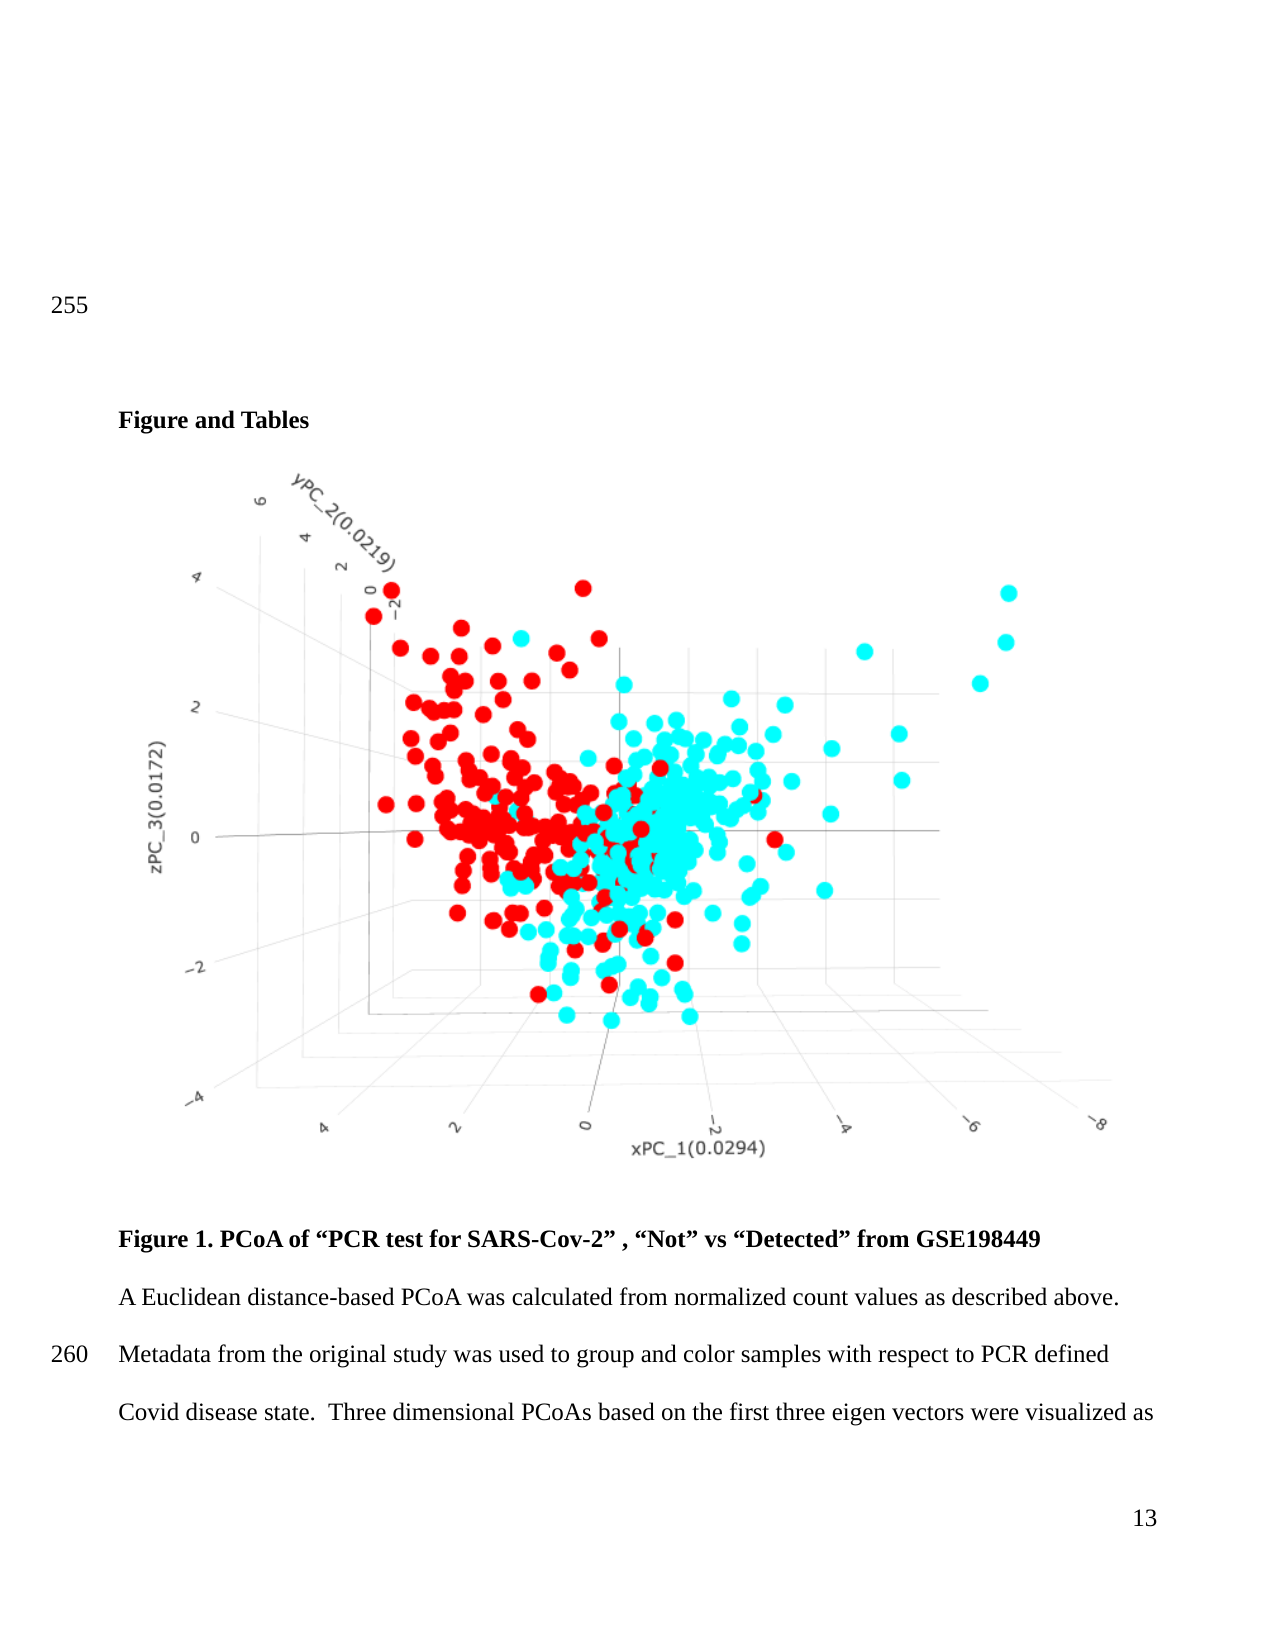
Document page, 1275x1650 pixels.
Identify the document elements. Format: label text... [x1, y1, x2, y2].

text A Euclidean distance-based PCoA was calculated from normalized count values as described above. Metadata from the original study was used to group and color samples with respect to PCR defined Covid disease state. Three dimensional PCoAs based on the first three eigen vectors were visualized as [118, 1282, 1157, 1425]
text Figure and Tables [118, 406, 1157, 434]
text Figure 1. PCoA of “PCR test for SARS-Cov-2” , “Not” vs “Detected” from GSE198449 [118, 1167, 1157, 1253]
picture [118, 463, 1157, 1167]
